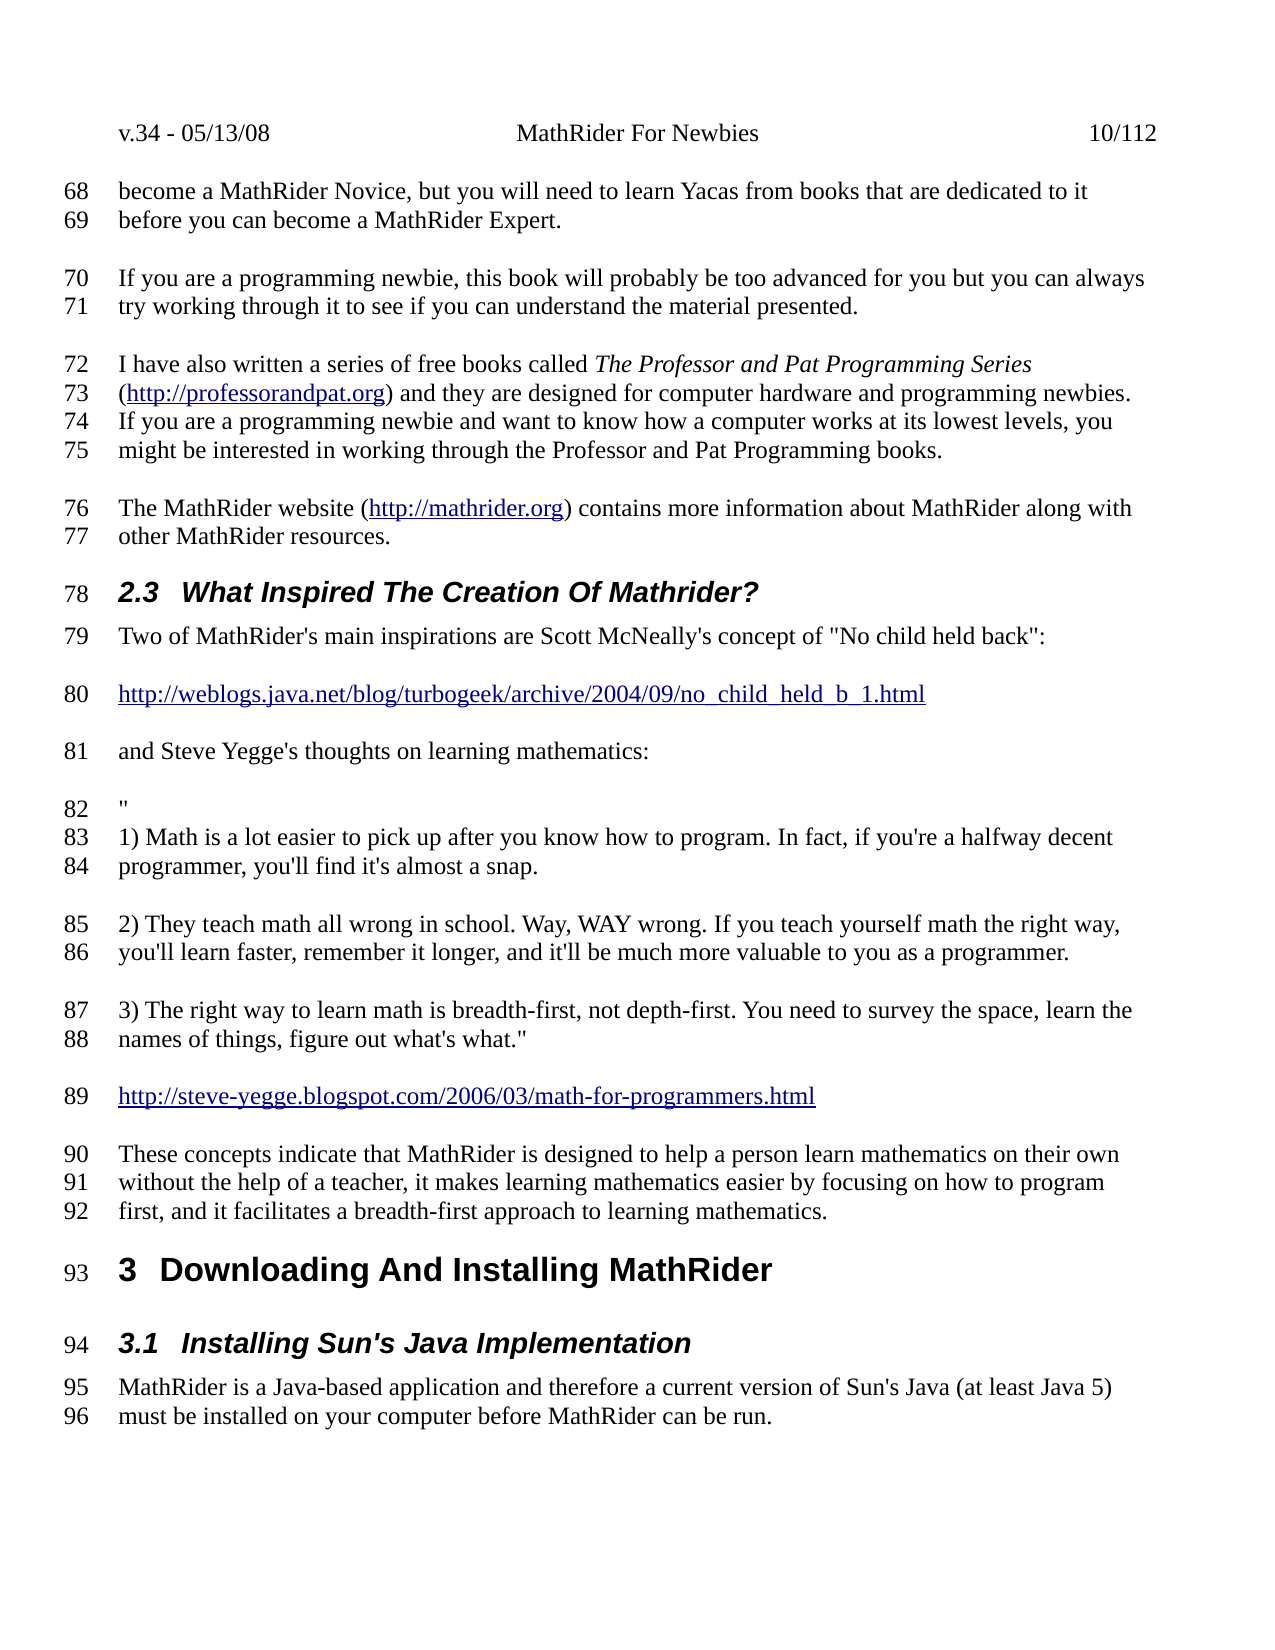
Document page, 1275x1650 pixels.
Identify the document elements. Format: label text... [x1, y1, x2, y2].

text Two of MathRider's main inspirations are Scott McNeally's concept of "No child held back": [118, 621, 1157, 650]
subtitle Downloading And Installing MathRider [118, 1250, 1157, 1288]
text MathRider is a Java-based application and therefore a current version of Sun's Java (at least Java 5) must be installed on your computer before MathRider can be run. [118, 1372, 1157, 1429]
text and Steve Yegge's thoughts on learning mathematics: " [118, 736, 1157, 822]
text The MathRider website (http://mathrider.org) contains more information about MathRider along with other MathRider resources. [118, 493, 1157, 550]
text If you are a programming newbie, this book will probably be too advanced for you but you can always try working through it to see if you can understand the material presented. [118, 263, 1157, 320]
text I have also written a series of free books called The Professor and Pat Programming Series (http://professorandpat.org) and they are designed for computer hardware and programming newbies. If you are a programming newbie and want to know how a computer works at its lowest levels, you might be interested in working through the Professor and Pat Programming books. [118, 349, 1157, 464]
text 3) The right way to learn math is breadth-first, not depth-first. You need to survey the space, learn the names of things, figure out what's what." http://steve-yegge.blogspot.com/2006/03/math-for-programmers.html [118, 995, 1157, 1110]
text http://weblogs.java.net/blog/turbogeek/archive/2004/09/no_child_held_b_1.html [118, 650, 1157, 707]
text become a MathRider Novice, but you will need to learn Yacas from books that are dedicated to it before you can become a MathRider Expert. [118, 176, 1157, 234]
text 1) Math is a lot easier to pick up after you know how to program. In fact, if you're a halfway decent programmer, you'll find it's almost a snap. 2) They teach math all wrong in school. Way, WAY wrong. If you teach yourself math the right way, you'll learn faster, remember it longer, and it'll be much more valuable to you as a programmer. [118, 822, 1157, 966]
subtitle Installing Sun's Java Implementation [118, 1326, 1157, 1359]
text These concepts indicate that MathRider is designed to help a person learn mathematics on their own without the help of a teacher, it makes learning mathematics easier by focusing on how to program first, and it facilitates a breadth-first approach to learning mathematics. [118, 1139, 1157, 1225]
subtitle What Inspired The Creation Of Mathrider? [118, 575, 1157, 609]
